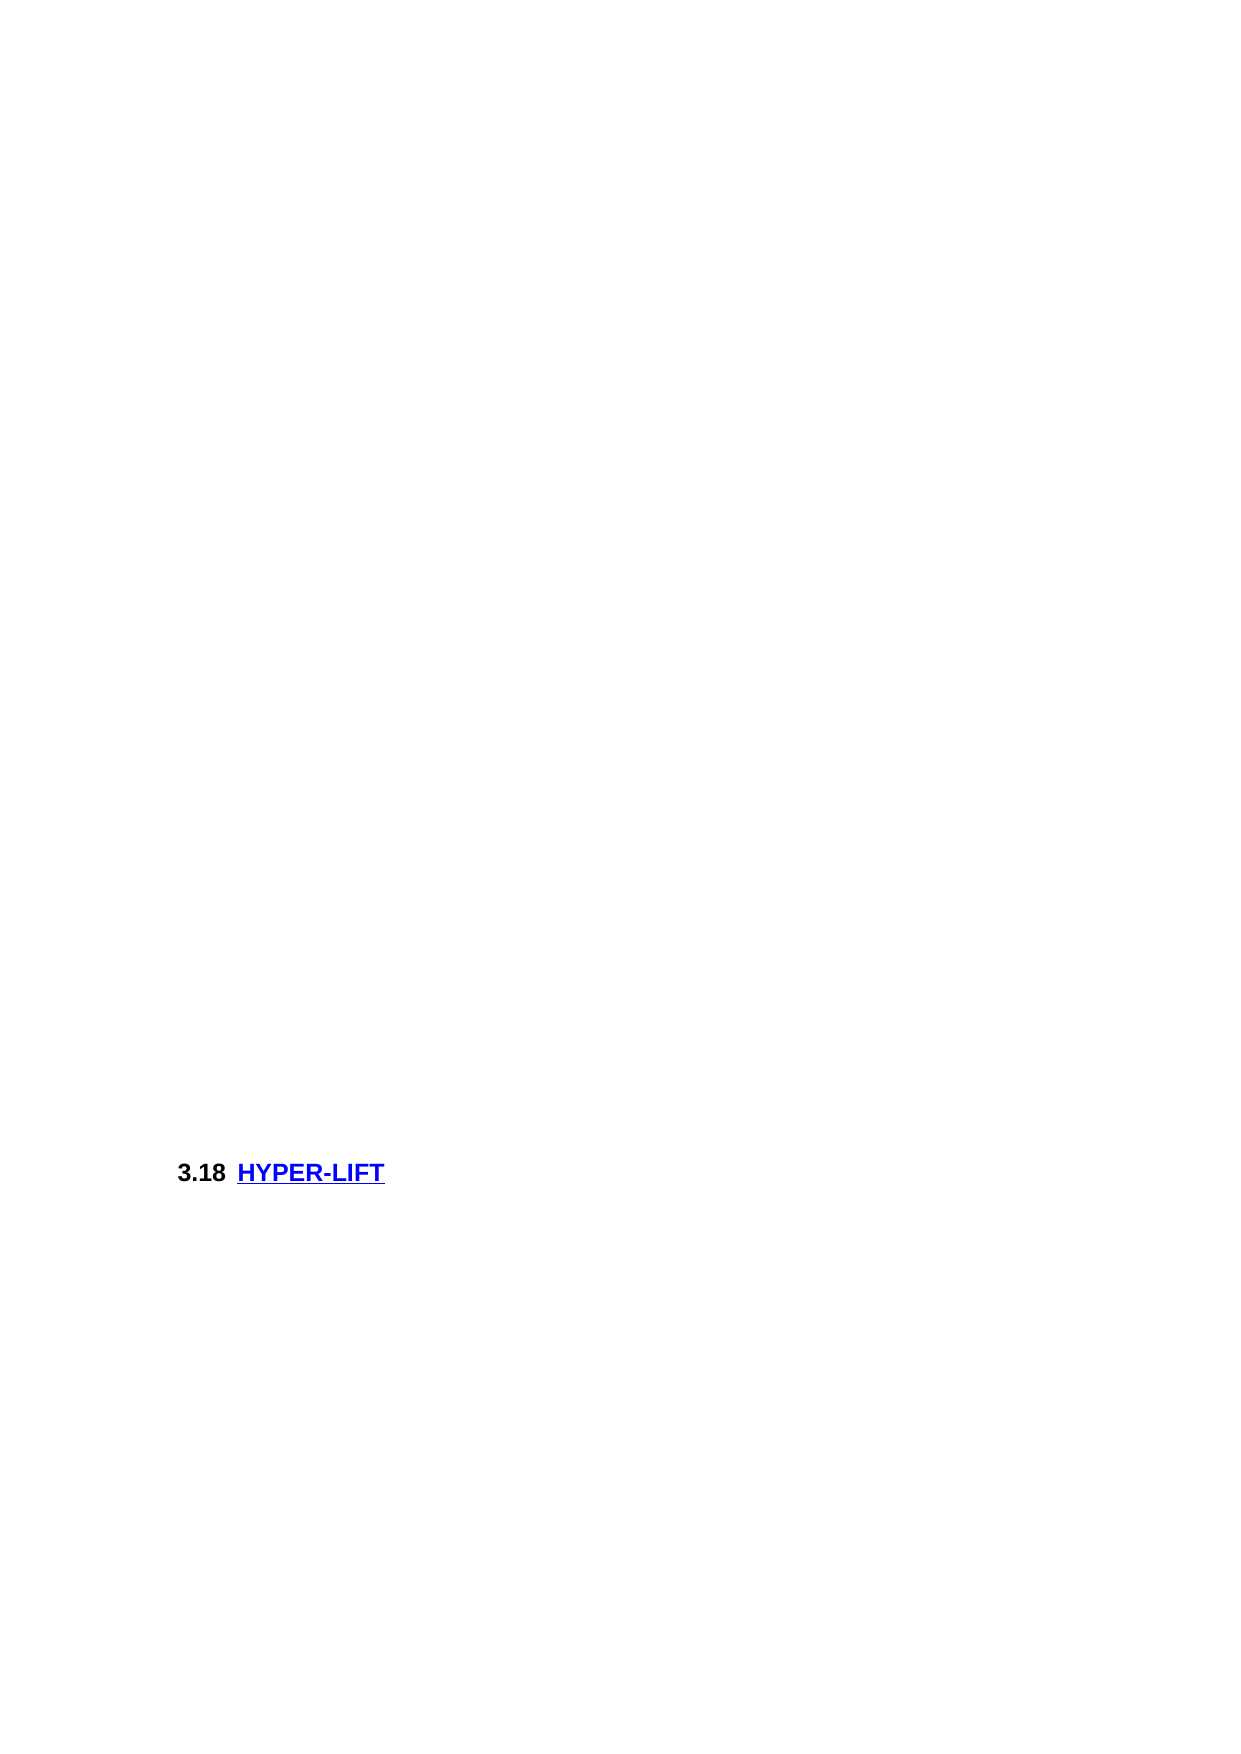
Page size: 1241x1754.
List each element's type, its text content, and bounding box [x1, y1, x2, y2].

subtitle Hyper-Lift [177, 1158, 1122, 1187]
